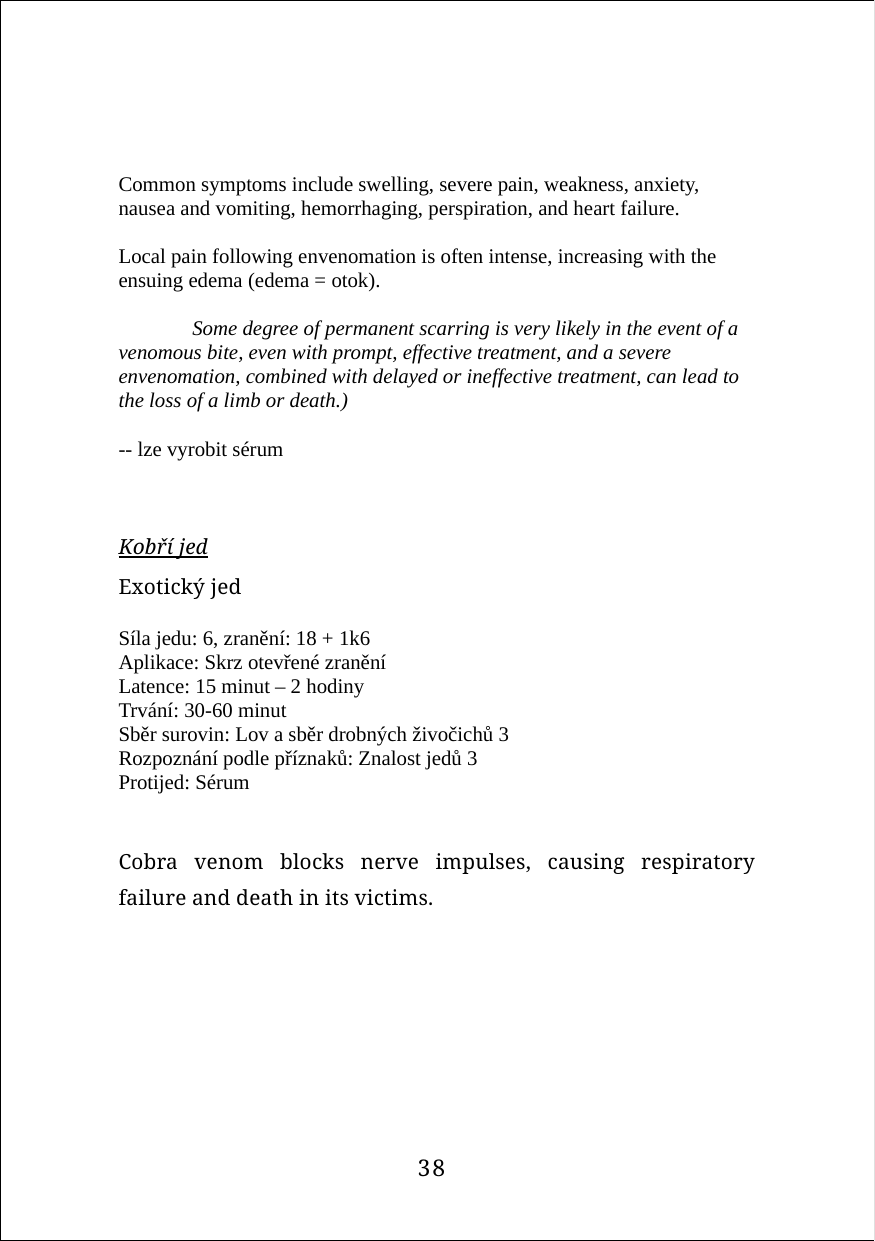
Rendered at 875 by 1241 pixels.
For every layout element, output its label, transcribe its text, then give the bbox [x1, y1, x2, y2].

text Local pain following envenomation is often intense, increasing with the ensuing edema (edema = otok). [118, 244, 756, 292]
text Protijed: Sérum [118, 770, 756, 794]
text Trvání: 30-60 minut [118, 698, 756, 722]
text Exotický jed [118, 572, 756, 601]
text Rozpoznání podle příznaků: Znalost jedů 3 [118, 746, 756, 770]
subtitle Kobří jed [118, 532, 756, 561]
text Síla jedu: 6, zranění: 18 + 1k6 [118, 626, 756, 650]
text Common symptoms include swelling, severe pain, weakness, anxiety, nausea and vomiting, hemorrhaging, perspiration, and heart failure. [118, 172, 756, 220]
text Aplikace: Skrz otevřené zranění [118, 650, 756, 674]
text Latence: 15 minut – 2 hodiny [118, 674, 756, 698]
text -- lze vyrobit sérum [118, 436, 756, 461]
text Sběr surovin: Lov a sběr drobných živočichů 3 [118, 722, 756, 746]
text Cobra venom blocks nerve impulses, causing respiratory failure and death in its victims. [118, 847, 756, 911]
text Some degree of permanent scarring is very likely in the event of a venomous bite, even with prompt, effective treatment, and a severe envenomation, combined with delayed or ineffective treatment, can lead to the loss of a limb or death.) [118, 316, 756, 412]
